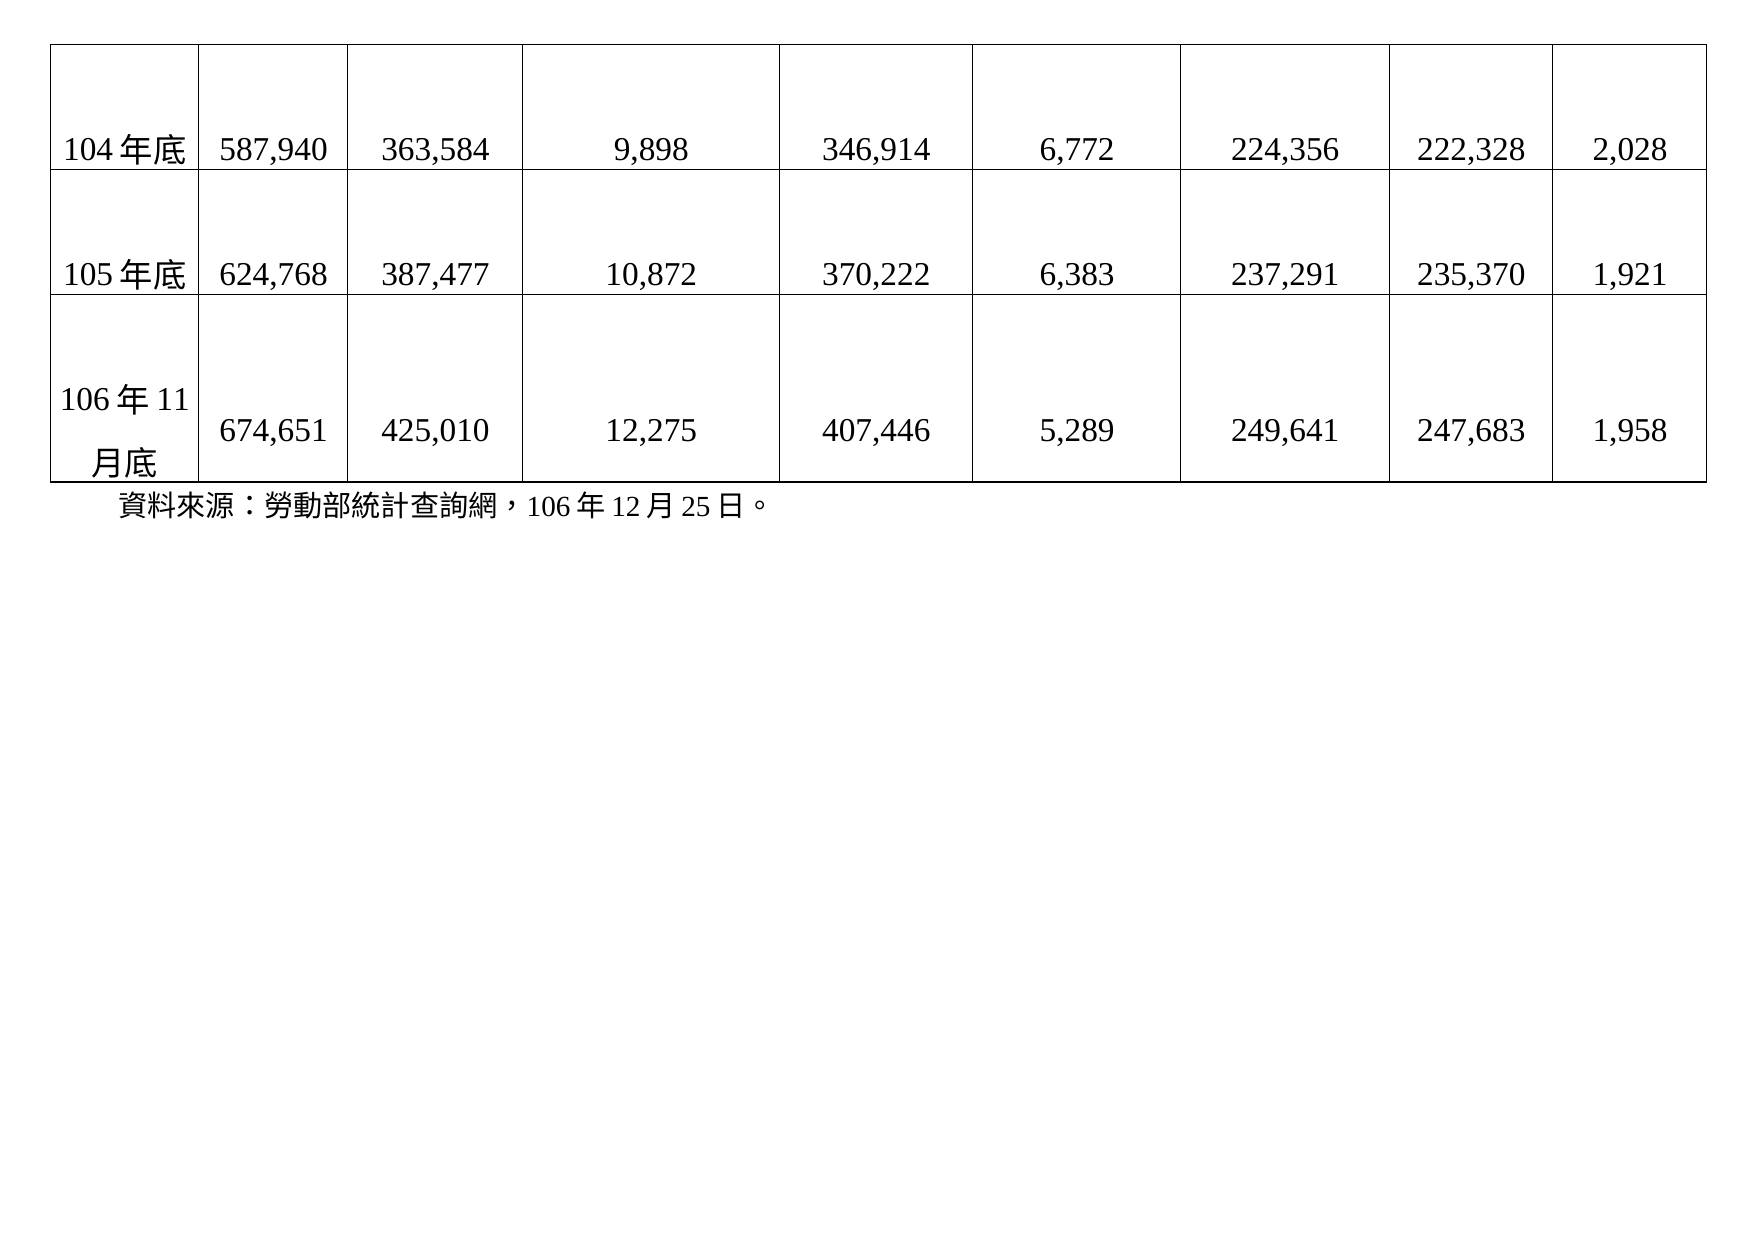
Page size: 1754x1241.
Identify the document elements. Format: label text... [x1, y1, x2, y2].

table_cell 237,291 [1181, 170, 1389, 294]
table_cell 587,940 [199, 45, 347, 169]
table_cell 370,222 [780, 170, 972, 294]
table_cell 1,921 [1553, 170, 1706, 294]
table_cell 2,028 [1553, 45, 1706, 169]
table_cell 387,477 [348, 170, 522, 294]
table_cell 222,328 [1390, 45, 1552, 169]
table_cell 6,772 [973, 45, 1180, 169]
table_cell 224,356 [1181, 45, 1389, 169]
table_cell 624,768 [199, 170, 347, 294]
table_cell 407,446 [780, 295, 972, 481]
table_cell 425,010 [348, 295, 522, 481]
table_cell 12,275 [523, 295, 779, 481]
table_cell 10,872 [523, 170, 779, 294]
table_cell 346,914 [780, 45, 972, 169]
table_cell 1,958 [1553, 295, 1706, 481]
table_cell 249,641 [1181, 295, 1389, 481]
table_cell 9,898 [523, 45, 779, 169]
table_cell 247,683 [1390, 295, 1552, 481]
table_cell 5,289 [973, 295, 1180, 481]
table_cell 106年11月底 [51, 295, 198, 481]
text 資料來源：勞動部統計查詢網，106年12月25日。 [118, 483, 1636, 525]
table_cell 674,651 [199, 295, 347, 481]
table_cell 105年底 [51, 170, 198, 294]
table_cell 235,370 [1390, 170, 1552, 294]
table_cell 6,383 [973, 170, 1180, 294]
table_cell 104年底 [51, 45, 198, 169]
table_cell 363,584 [348, 45, 522, 169]
